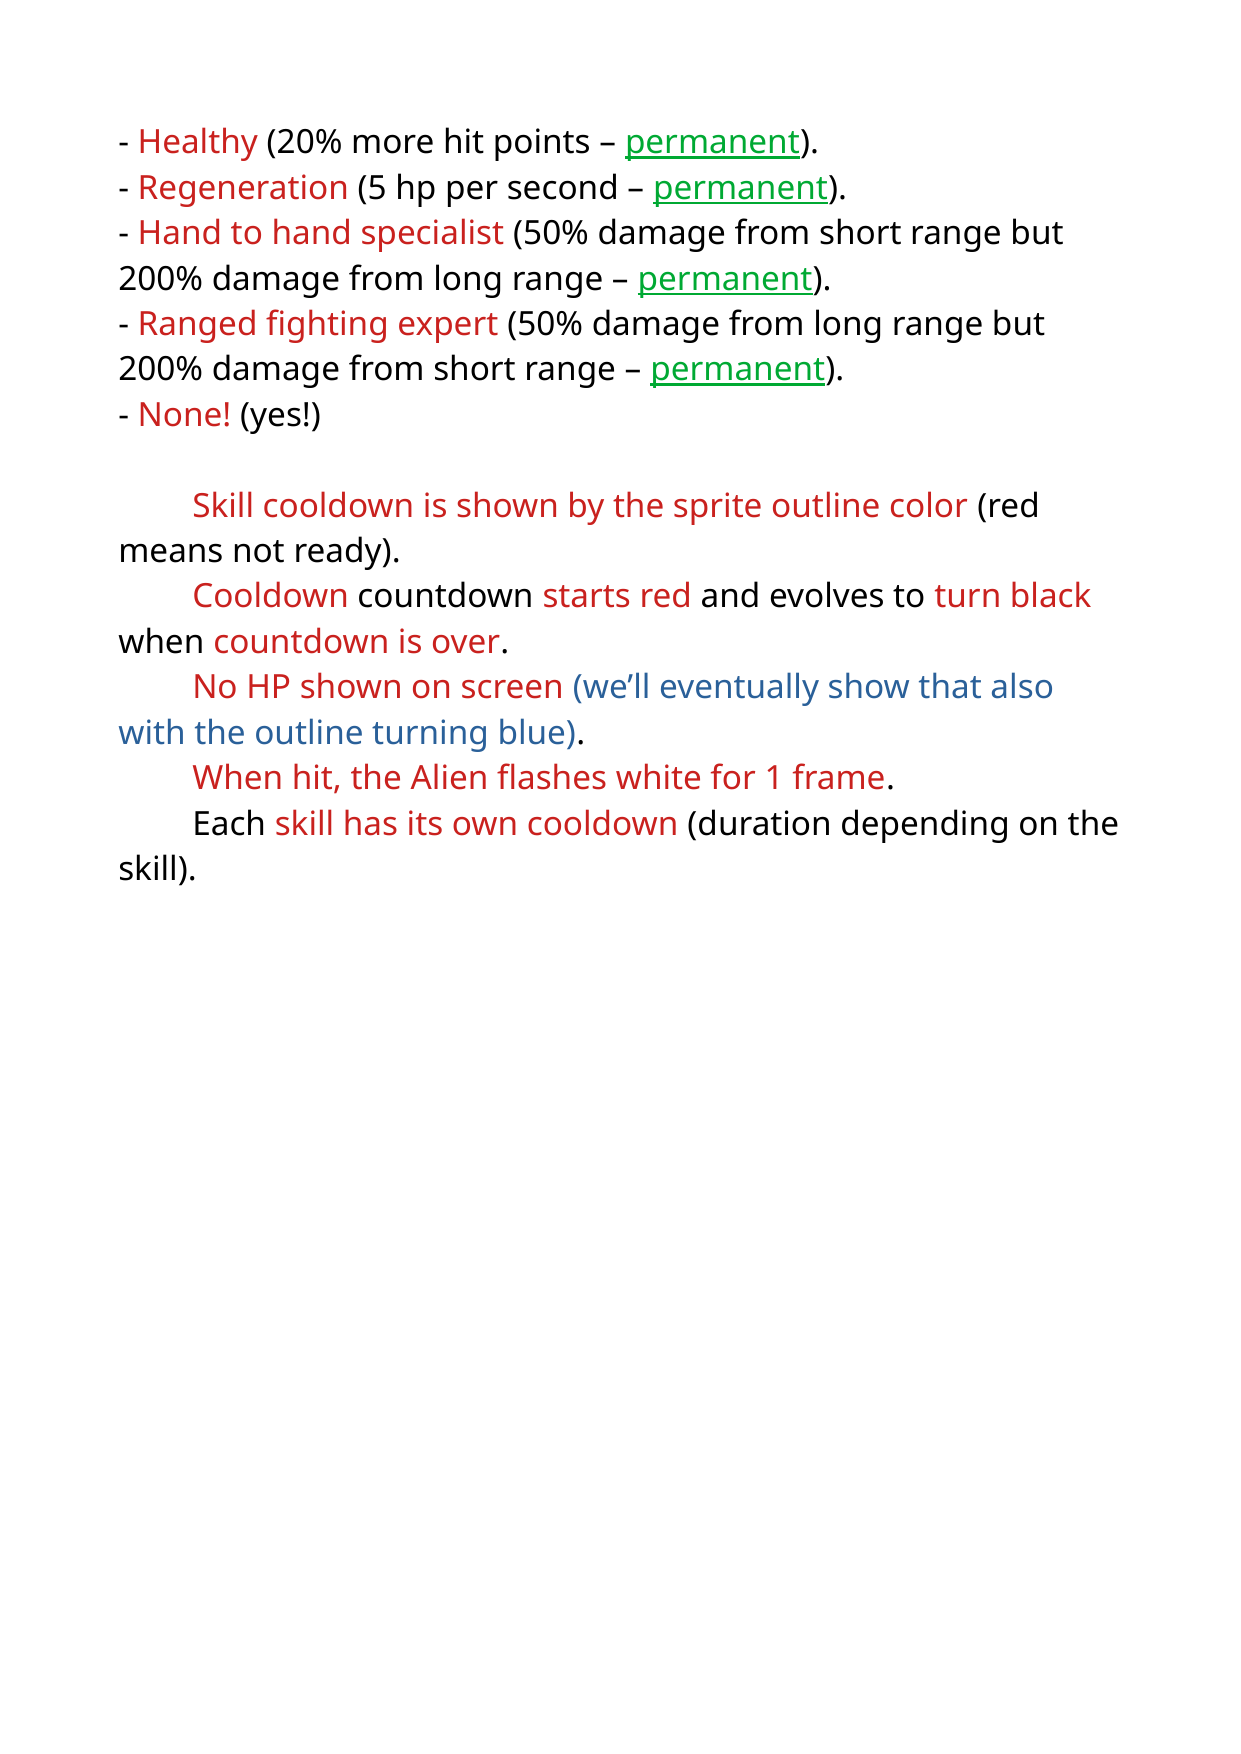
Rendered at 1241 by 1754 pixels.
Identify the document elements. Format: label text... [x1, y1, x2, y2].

text - Ranged fighting expert (50% damage from long range but 200% damage from short range – permanent). [118, 300, 1122, 391]
text - Hand to hand specialist (50% damage from short range but 200% damage from long range – permanent). [118, 209, 1122, 300]
text Skill cooldown is shown by the sprite outline color (red means not ready). [118, 481, 1122, 572]
text - Regeneration (5 hp per second – permanent). [118, 163, 1122, 209]
text Cooldown countdown starts red and evolves to turn black when countdown is over. [118, 572, 1122, 663]
text When hit, the Alien flashes white for 1 frame. [118, 754, 1122, 799]
text - Healthy (20% more hit points – permanent). [118, 118, 1122, 163]
text Each skill has its own cooldown (duration depending on the skill). [118, 799, 1122, 890]
text No HP shown on screen (we’ll eventually show that also with the outline turning blue). [118, 663, 1122, 754]
text - None! (yes!) [118, 391, 1122, 436]
